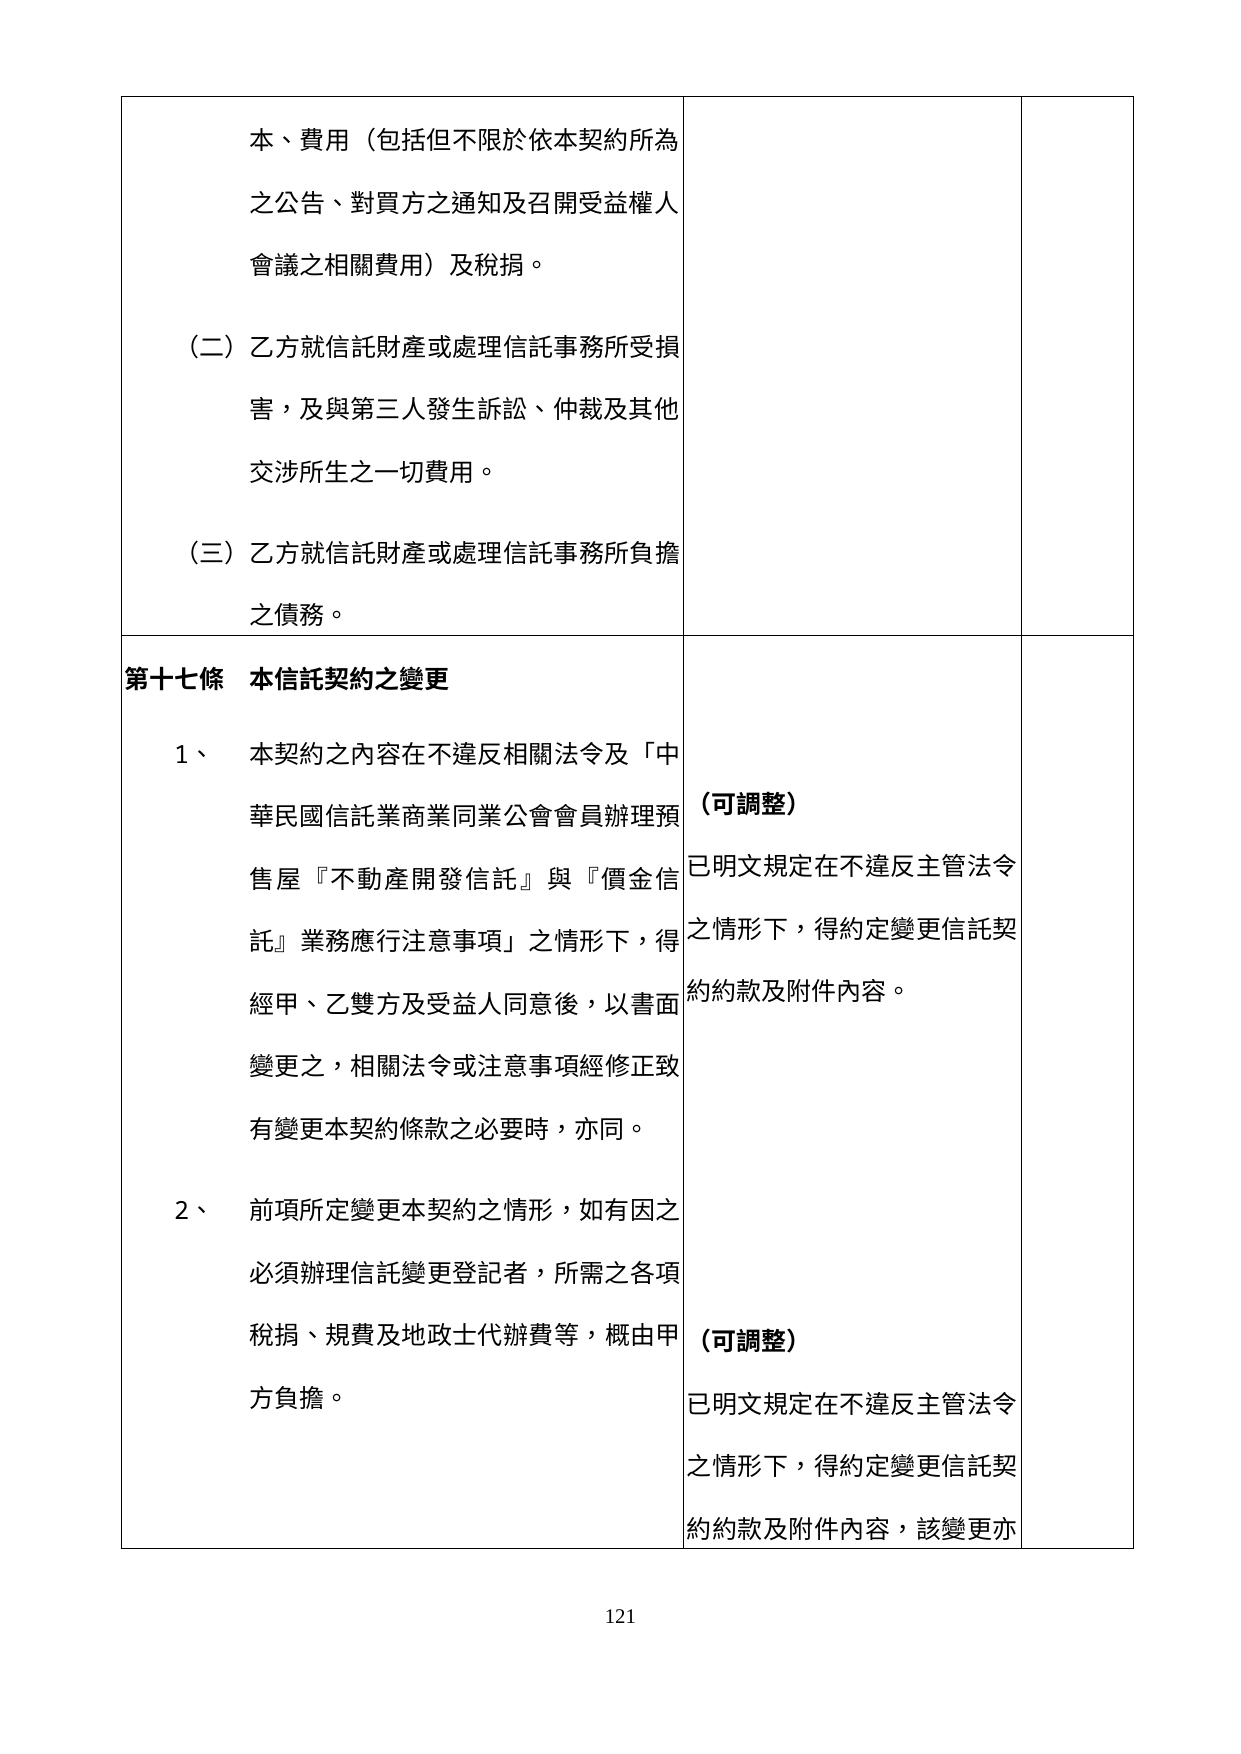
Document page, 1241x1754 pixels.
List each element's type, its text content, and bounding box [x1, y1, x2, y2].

table_cell [1022, 636, 1133, 1548]
table_cell [1022, 97, 1133, 635]
table_cell （可調整） 已明文規定在不違反主管法令之情形下，得約定變更信託契約約款及附件內容。 （可調整） 已明文規定在不違反主管法令之情形下，得約定變更信託契約約款及附件內容，該變更亦 [684, 636, 1021, 1548]
table_cell [684, 97, 1021, 635]
table_cell 本、費用（包括但不限於依本契約所為之公告、對買方之通知及召開受益權人會議之相關費用）及稅捐。 （二）乙方就信託財產或處理信託事務所受損害，及與第三人發生訴訟、仲裁及其他交涉所生之一切費用。 （三）乙方就信託財產或處理信託事務所負擔之債務。 [122, 97, 683, 635]
table_cell 第十七條 本信託契約之變更 本契約之內容在不違反相關法令及「中華民國信託業商業同業公會會員辦理預售屋『不動產開發信託』與『價金信託』業務應行注意事項」之情形下，得經甲、乙雙方及受益人同意後，以書面變更之，相關法令或注意事項經修正致有變更本契約條款之必要時，亦同。 前項所定變更本契約之情形，如有因之必須辦理信託變更登記者，所需之各項稅捐、規費及地政士代辦費等，概由甲方負擔。 [122, 636, 683, 1548]
